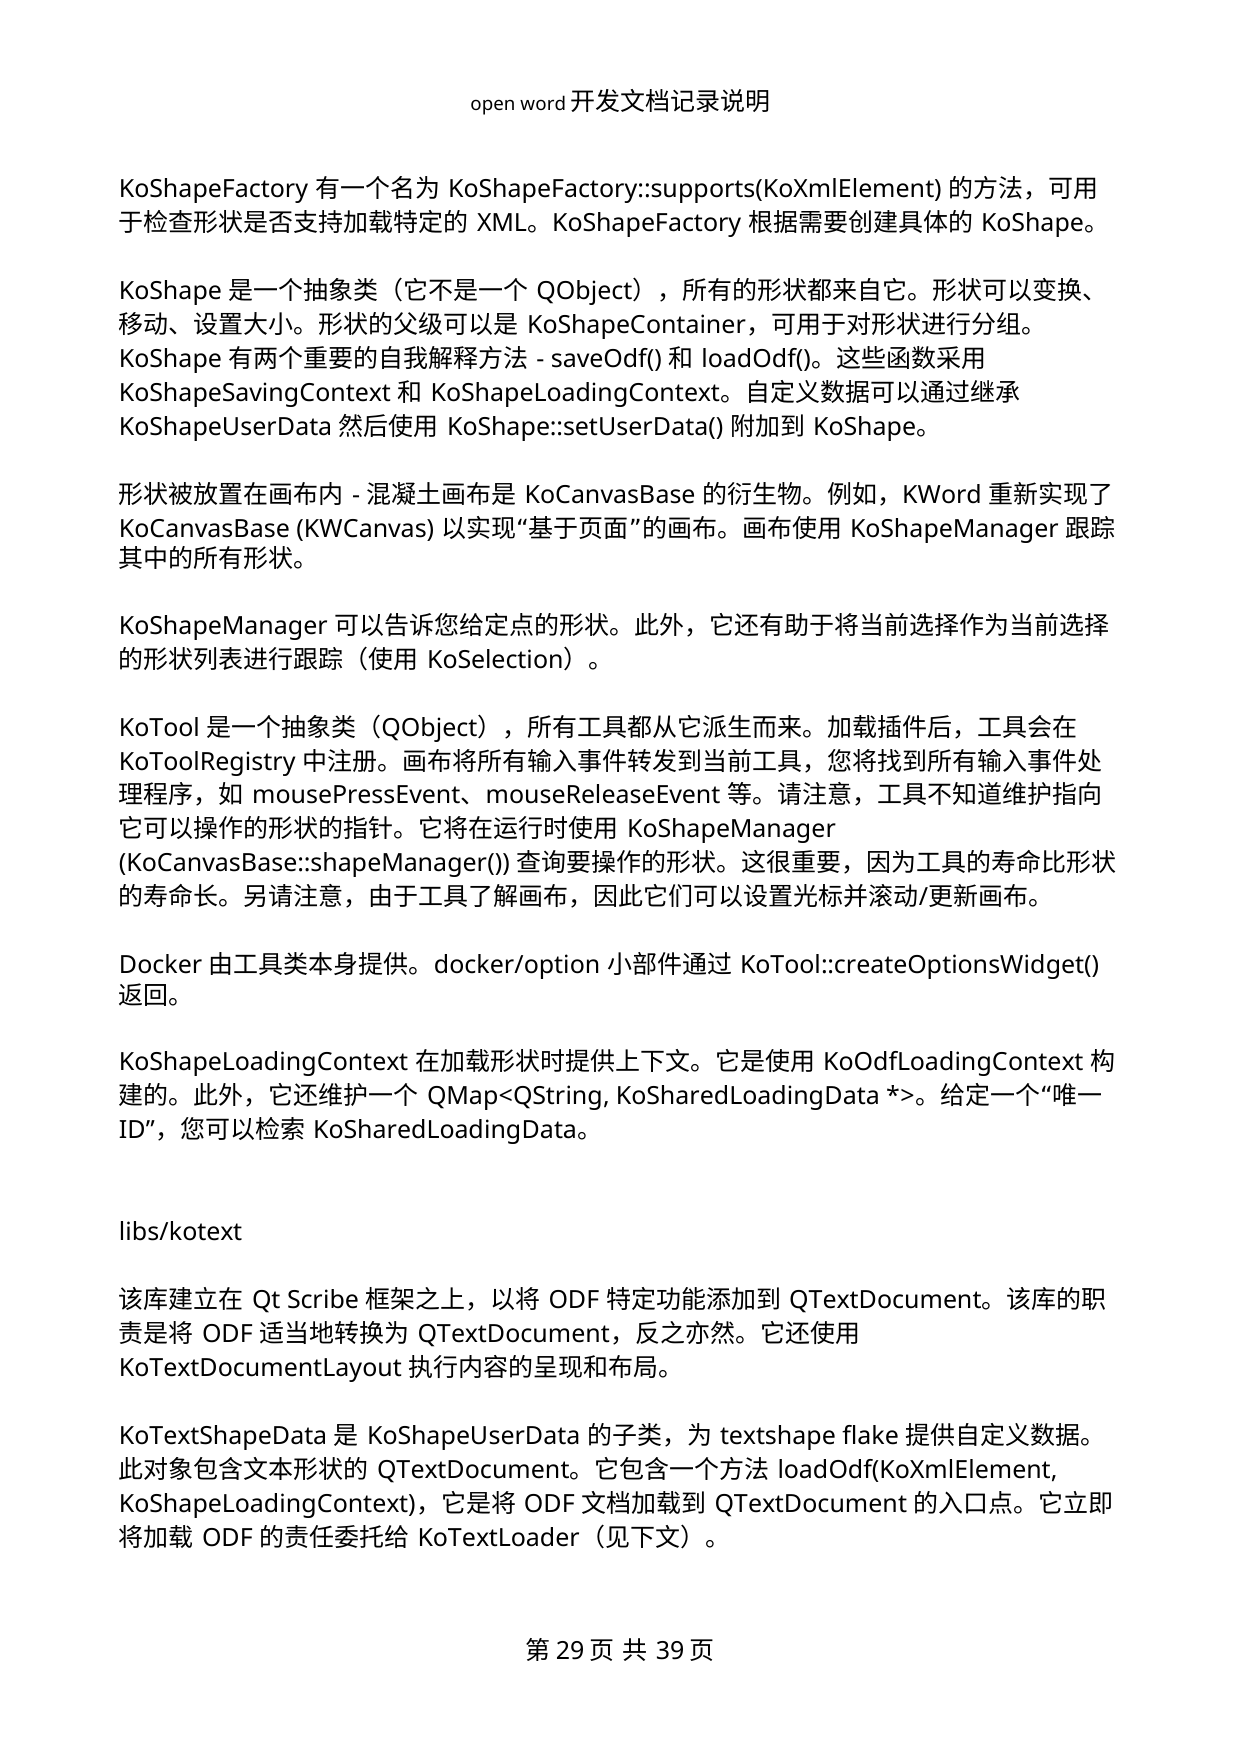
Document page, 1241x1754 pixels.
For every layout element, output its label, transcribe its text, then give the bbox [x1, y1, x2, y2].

text libs/kotext [119, 1214, 1121, 1248]
text KoShape 是一个抽象类（它不是一个 QObject），所有的形状都来自它。形状可以变换、移动、设置大小。形状的父级可以是 KoShapeContainer，可用于对形状进行分组。KoShape 有两个重要的自我解释方法 - saveOdf() 和 loadOdf()。这些函数采用 KoShapeSavingContext 和 KoShapeLoadingContext。自定义数据可以通过继承 KoShapeUserData 然后使用 KoShape::setUserData() 附加到 KoShape。 [119, 273, 1121, 443]
text Docker 由工具类本身提供。docker/option 小部件通过 KoTool::createOptionsWidget() 返回。 [119, 947, 1121, 1010]
text KoTextShapeData 是 KoShapeUserData 的子类，为 textshape flake 提供自定义数据。此对象包含文本形状的 QTextDocument。它包含一个方法 loadOdf(KoXmlElement, KoShapeLoadingContext)，它是将 ODF 文档加载到 QTextDocument 的入口点。它立即将加载 ODF 的责任委托给 KoTextLoader（见下文）。 [119, 1418, 1121, 1553]
text KoShapeLoadingContext 在加载形状时提供上下文。它是使用 KoOdfLoadingContext 构建的。此外，它还维护一个 QMap<QString, KoSharedLoadingData *>。给定一个“唯一 ID”，您可以检索 KoSharedLoadingData。 [119, 1044, 1121, 1146]
text 形状被放置在画布内 - 混凝土画布是 KoCanvasBase 的衍生物。例如，KWord 重新实现了 KoCanvasBase (KWCanvas) 以实现“基于页面”的画布。画布使用 KoShapeManager 跟踪其中的所有形状。 [119, 477, 1121, 574]
text KoTool 是一个抽象类（QObject），所有工具都从它派生而来。加载插件后，工具会在 KoToolRegistry 中注册。画布将所有输入事件转发到当前工具，您将找到所有输入事件处理程序，如 mousePressEvent、mouseReleaseEvent 等。请注意，工具不知道维护指向它可以操作的形状的指针。它将在运行时使用 KoShapeManager (KoCanvasBase::shapeManager()) 查询要操作的形状。这很重要，因为工具的寿命比形状的寿命长。另请注意，由于工具了解画布，因此它们可以设置光标并滚动/更新画布。 [119, 709, 1121, 913]
text KoShapeFactory 有一个名为 KoShapeFactory::supports(KoXmlElement) 的方法，可用于检查形状是否支持加载特定的 XML。KoShapeFactory 根据需要创建具体的 KoShape。 [119, 171, 1121, 239]
text KoShapeManager 可以告诉您给定点的形状。此外，它还有助于将当前选择作为当前选择的形状列表进行跟踪（使用 KoSelection）。 [119, 608, 1121, 676]
text 该库建立在 Qt Scribe 框架之上，以将 ODF 特定功能添加到 QTextDocument。该库的职责是将 ODF 适当地转换为 QTextDocument，反之亦然。它还使用 KoTextDocumentLayout 执行内容的呈现和布局。 [119, 1282, 1121, 1384]
